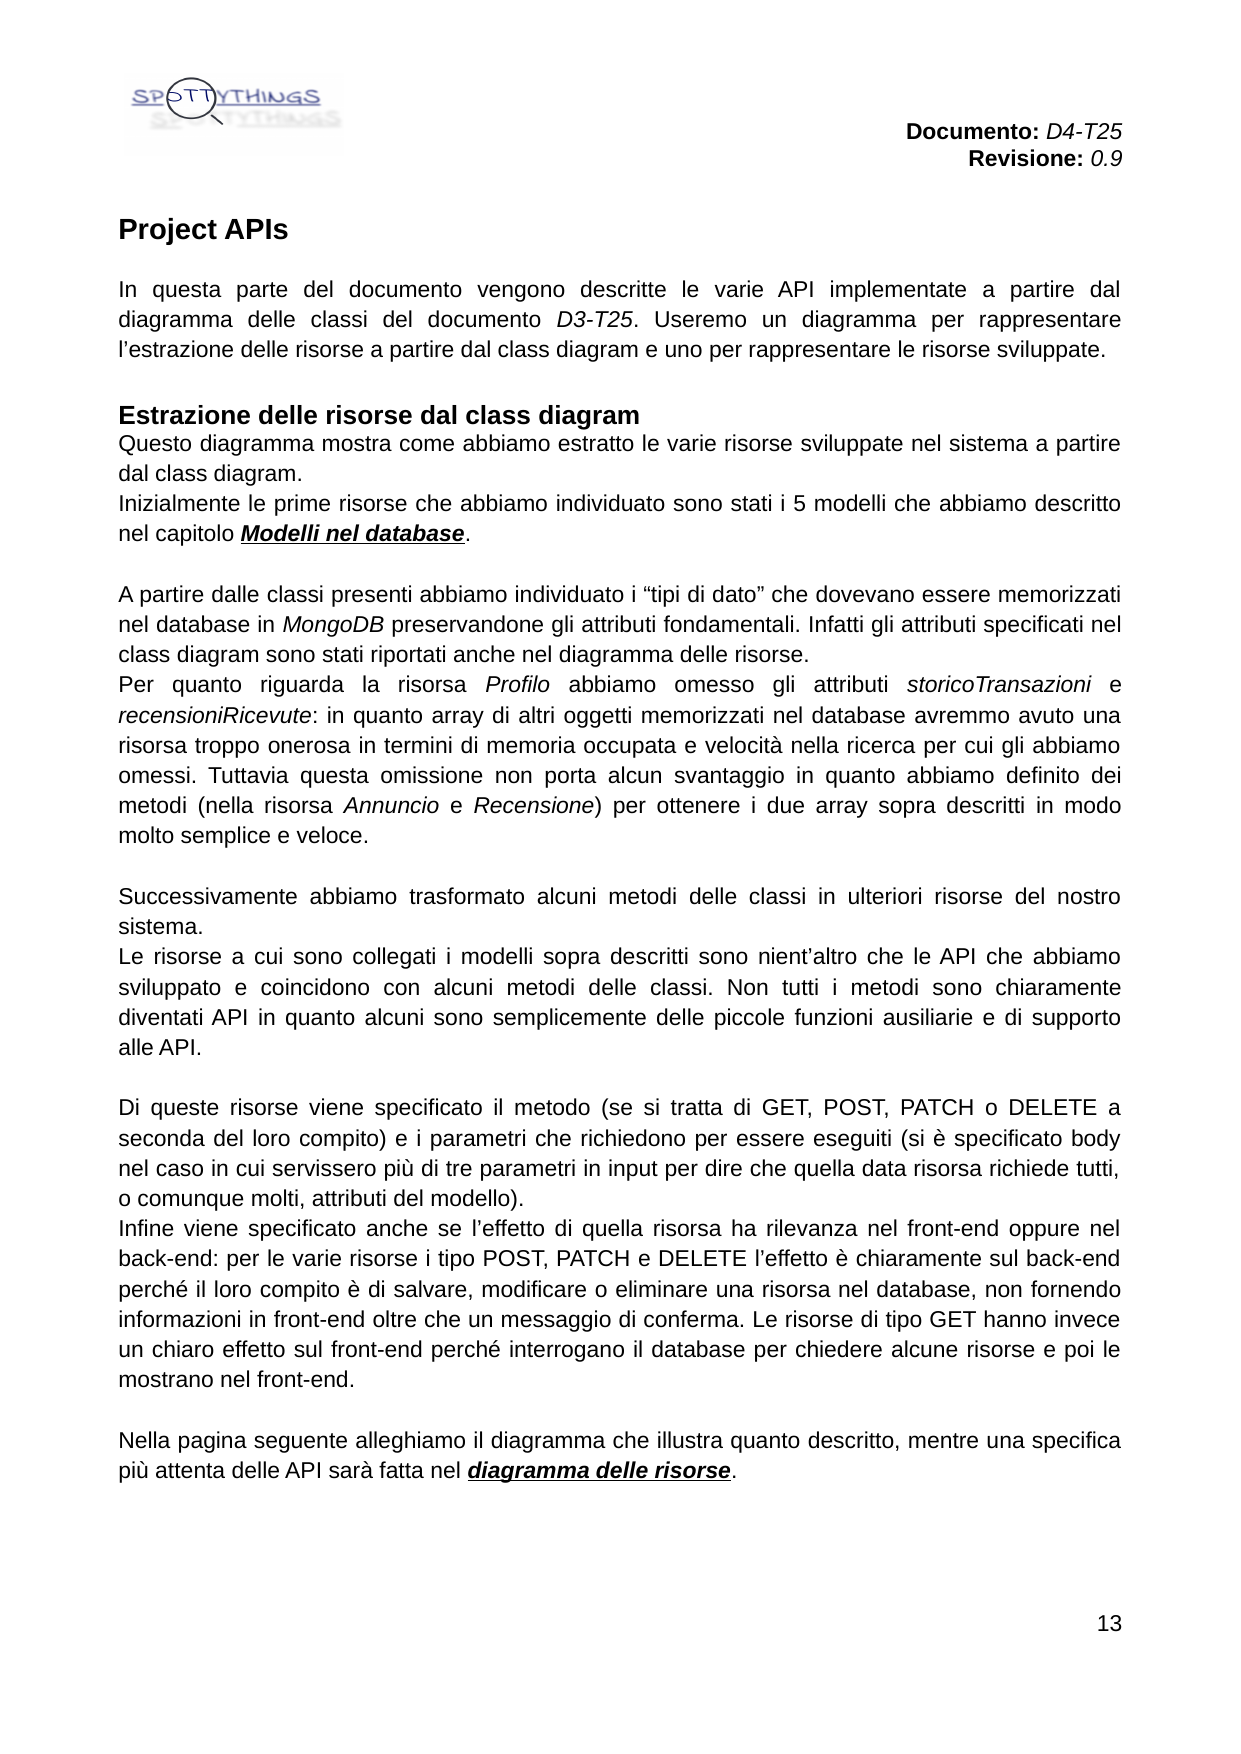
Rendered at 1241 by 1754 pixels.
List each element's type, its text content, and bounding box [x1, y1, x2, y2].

text Infine viene specificato anche se l’effetto di quella risorsa ha rilevanza nel front-end oppure nel back-end: per le varie risorse i tipo POST, PATCH e DELETE l’effetto è chiaramente sul back-end perché il loro compito è di salvare, modificare o eliminare una risorsa nel database, non fornendo informazioni in front-end oltre che un messaggio di conferma. Le risorse di tipo GET hanno invece un chiaro effetto sul front-end perché interrogano il database per chiedere alcune risorse e poi le mostrano nel front-end. [118, 1215, 1122, 1393]
text Di queste risorse viene specificato il metodo (se si tratta di GET, POST, PATCH o DELETE a seconda del loro compito) e i parametri che richiedono per essere eseguiti (si è specificato body nel caso in cui servissero più di tre parametri in input per dire che quella data risorsa richiede tutti, o comunque molti, attributi del modello). [118, 1094, 1122, 1211]
picture [123, 73, 345, 156]
text Per quanto riguarda la risorsa Profilo abbiamo omesso gli attributi storicoTransazioni e recensioniRicevute: in quanto array di altri oggetti memorizzati nel database avremmo avuto una risorsa troppo onerosa in termini di memoria occupata e velocità nella ricerca per cui gli abbiamo omessi. Tuttavia questa omissione non porta alcun svantaggio in quanto abbiamo definito dei metodi (nella risorsa Annuncio e Recensione) per ottenere i due array sopra descritti in modo molto semplice e veloce. [118, 671, 1122, 849]
text Inizialmente le prime risorse che abbiamo individuato sono stati i 5 modelli che abbiamo descritto nel capitolo Modelli nel database. [118, 490, 1122, 547]
text Successivamente abbiamo trasformato alcuni metodi delle classi in ulteriori risorse del nostro sistema. [118, 883, 1122, 939]
text Questo diagramma mostra come abbiamo estratto le varie risorse sviluppate nel sistema a partire dal class diagram. [118, 430, 1122, 486]
text Le risorse a cui sono collegati i modelli sopra descritti sono nient’altro che le API che abbiamo sviluppato e coincidono con alcuni metodi delle classi. Non tutti i metodi sono chiaramente diventati API in quanto alcuni sono semplicemente delle piccole funzioni ausiliarie e di supporto alle API. [118, 943, 1122, 1060]
subtitle Project APIs [118, 212, 1122, 246]
text A partire dalle classi presenti abbiamo individuato i “tipi di dato” che dovevano essere memorizzati nel database in MongoDB preservandone gli attributi fondamentali. Infatti gli attributi specificati nel class diagram sono stati riportati anche nel diagramma delle risorse. [118, 581, 1122, 668]
text Nella pagina seguente alleghiamo il diagramma che illustra quanto descritto, mentre una specifica più attenta delle API sarà fatta nel diagramma delle risorse. [118, 1427, 1122, 1483]
text In questa parte del documento vengono descritte le varie API implementate a partire dal diagramma delle classi del documento D3-T25. Useremo un diagramma per rappresentare l’estrazione delle risorse a partire dal class diagram e uno per rappresentare le risorse sviluppate. [118, 276, 1122, 363]
subtitle Estrazione delle risorse dal class diagram [118, 399, 1122, 430]
